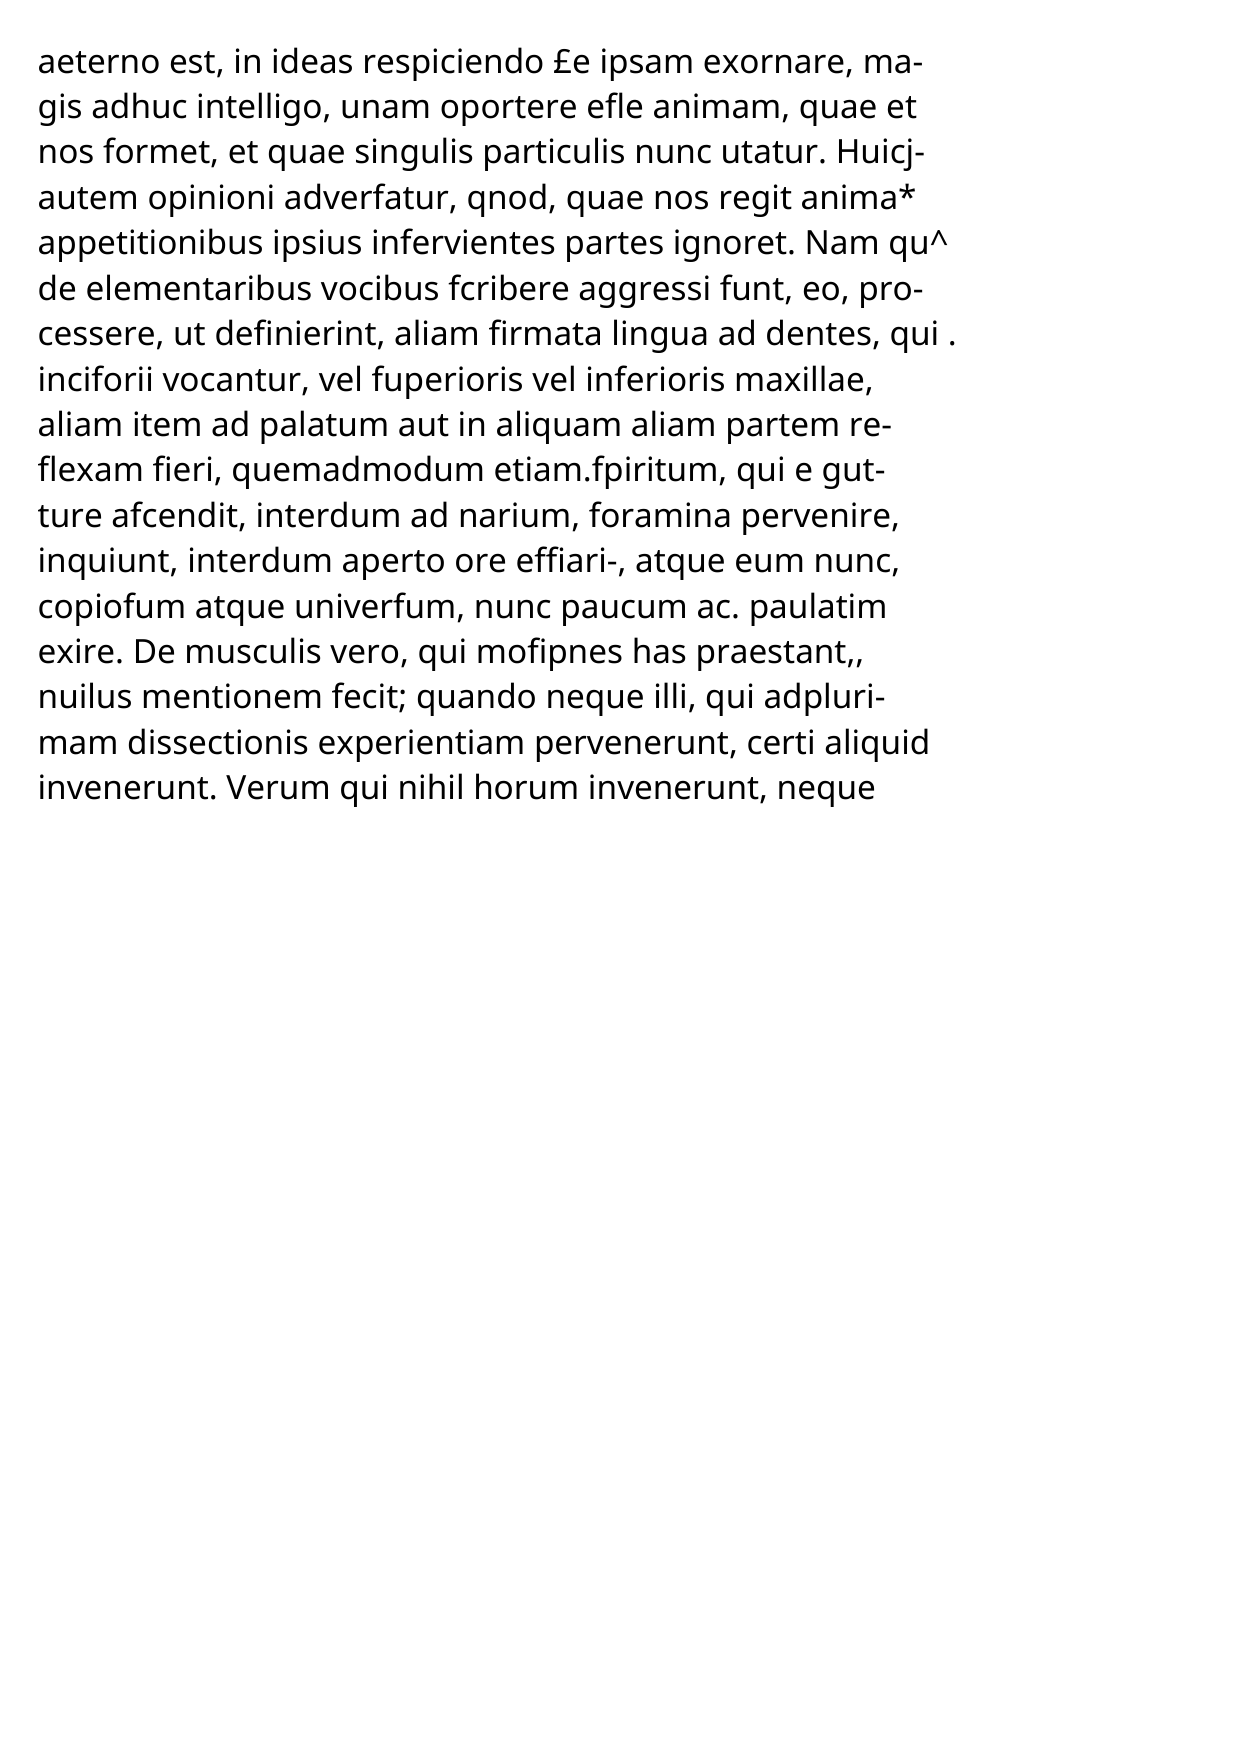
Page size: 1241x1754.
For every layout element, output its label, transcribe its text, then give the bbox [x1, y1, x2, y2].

text aeterno est, in ideas respiciendo £e ipsam exornare, ma- gis adhuc intelligo, unam oportere efle animam, quae et nos formet, et quae singulis particulis nunc utatur. Huicj- autem opinioni adverfatur, qnod, quae nos regit anima* appetitionibus ipsius infervientes partes ignoret. Nam qu^ de elementaribus vocibus fcribere aggressi funt, eo, pro- cessere, ut definierint, aliam firmata lingua ad dentes, qui . inciforii vocantur, vel fuperioris vel inferioris maxillae, aliam item ad palatum aut in aliquam aliam partem re- flexam fieri, quemadmodum etiam.fpiritum, qui e gut- ture afcendit, interdum ad narium, foramina pervenire, inquiunt, interdum aperto ore effiari-, atque eum nunc, copiofum atque univerfum, nunc paucum ac. paulatim exire. De musculis vero, qui mofipnes has praestant,, nuilus mentionem fecit; quando neque illi, qui adpluri- mam dissectionis experientiam pervenerunt, certi aliquid invenerunt. Verum qui nihil horum invenerunt, neque [37, 37, 1203, 809]
